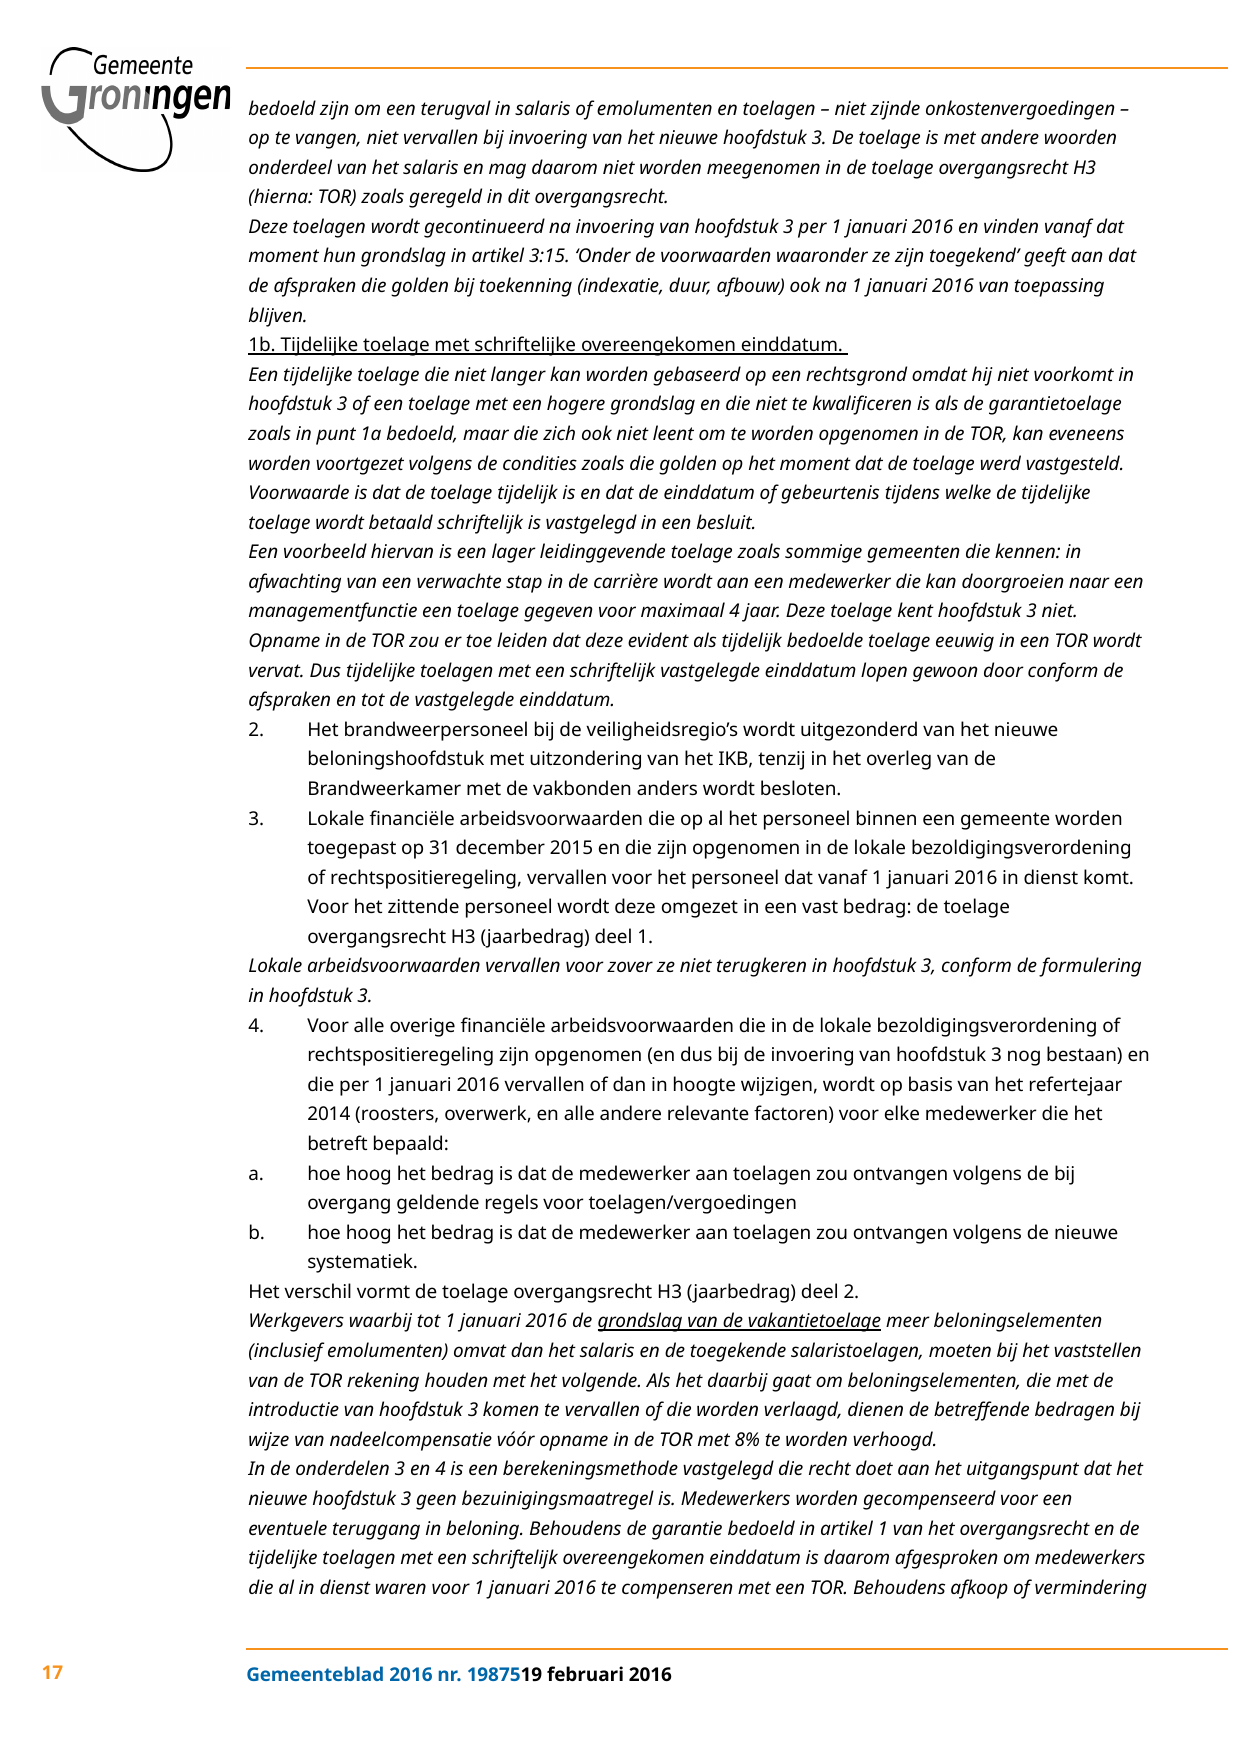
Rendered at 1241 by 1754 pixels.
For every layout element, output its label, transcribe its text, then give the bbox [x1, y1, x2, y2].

text bedoeld zijn om een terugval in salaris of emolumenten en toelagen – niet zijnde onkostenvergoedingen – op te vangen, niet vervallen bij invoering van het nieuwe hoofdstuk 3. De toelage is met andere woorden onderdeel van het salaris en mag daarom niet worden meegenomen in de toelage overgangsrecht H3 (hierna: TOR) zoals geregeld in dit overgangsrecht. [248, 95, 1152, 209]
text Werkgevers waarbij tot 1 januari 2016 de grondslag van de vakantietoelage meer beloningselementen (inclusief emolumenten) omvat dan het salaris en de toegekende salaristoelagen, moeten bij het vaststellen van de TOR rekening houden met het volgende. Als het daarbij gaat om beloningselementen, die met de introductie van hoofdstuk 3 komen te vervallen of die worden verlaagd, dienen de betreffende bedragen bij wijze van nadeelcompensatie vóór opname in de TOR met 8% te worden verhoogd. [248, 1308, 1152, 1452]
list Het brandweerpersoneel bij de veiligheidsregio’s wordt uitgezonderd van het nieuwe beloningshoofdstuk met uitzondering van het IKB, tenzij in het overleg van de Brandweerkamer met de vakbonden anders wordt besloten. [248, 716, 1152, 801]
text Het verschil vormt de toelage overgangsrecht H3 (jaarbedrag) deel 2. [248, 1278, 1152, 1304]
list hoe hoog het bedrag is dat de medewerker aan toelagen zou ontvangen volgens de bij overgang geldende regels voor toelagen/vergoedingen [248, 1160, 1152, 1215]
text Een tijdelijke toelage die niet langer kan worden gebaseerd op een rechtsgrond omdat hij niet voorkomt in hoofdstuk 3 of een toelage met een hogere grondslag en die niet te kwalificeren is als de garantietoelage zoals in punt 1a bedoeld, maar die zich ook niet leent om te worden opgenomen in de TOR, kan eveneens worden voortgezet volgens de condities zoals die golden op het moment dat de toelage werd vastgesteld. Voorwaarde is dat de toelage tijdelijk is en dat de einddatum of gebeurtenis tijdens welke de tijdelijke toelage wordt betaald schriftelijk is vastgelegd in een besluit. [248, 361, 1152, 535]
text Deze toelagen wordt gecontinueerd na invoering van hoofdstuk 3 per 1 januari 2016 en vinden vanaf dat moment hun grondslag in artikel 3:15. ‘Onder de voorwaarden waaronder ze zijn toegekend’ geeft aan dat de afspraken die golden bij toekenning (indexatie, duur, afbouw) ook na 1 januari 2016 van toepassing blijven. [248, 213, 1152, 328]
list hoe hoog het bedrag is dat de medewerker aan toelagen zou ontvangen volgens de nieuwe systematiek. [248, 1219, 1152, 1274]
text Lokale arbeidsvoorwaarden vervallen voor zover ze niet terugkeren in hoofdstuk 3, conform de formulering in hoofdstuk 3. [248, 953, 1152, 1008]
list Voor alle overige financiële arbeidsvoorwaarden die in de lokale bezoldigingsverordening of rechtspositieregeling zijn opgenomen (en dus bij de invoering van hoofdstuk 3 nog bestaan) en die per 1 januari 2016 vervallen of dan in hoogte wijzigen, wordt op basis van het refertejaar 2014 (roosters, overwerk, en alle andere relevante factoren) voor elke medewerker die het betreft bepaald: [248, 1012, 1152, 1156]
list Lokale financiële arbeidsvoorwaarden die op al het personeel binnen een gemeente worden toegepast op 31 december 2015 en die zijn opgenomen in de lokale bezoldigingsverordening of rechtspositieregeling, vervallen voor het personeel dat vanaf 1 januari 2016 in dienst komt. Voor het zittende personeel wordt deze omgezet in een vast bedrag: de toelage overgangsrecht H3 (jaarbedrag) deel 1. [248, 805, 1152, 949]
picture [41, 47, 231, 172]
text 1b. Tijdelijke toelage met schriftelijke overeengekomen einddatum. [248, 331, 1152, 357]
text Een voorbeeld hiervan is een lager leidinggevende toelage zoals sommige gemeenten die kennen: in afwachting van een verwachte stap in de carrière wordt aan een medewerker die kan doorgroeien naar een managementfunctie een toelage gegeven voor maximaal 4 jaar. Deze toelage kent hoofdstuk 3 niet. Opname in de TOR zou er toe leiden dat deze evident als tijdelijk bedoelde toelage eeuwig in een TOR wordt vervat. Dus tijdelijke toelagen met een schriftelijk vastgelegde einddatum lopen gewoon door conform de afspraken en tot de vastgelegde einddatum. [248, 538, 1152, 712]
text In de onderdelen 3 en 4 is een berekeningsmethode vastgelegd die recht doet aan het uitgangspunt dat het nieuwe hoofdstuk 3 geen bezuinigingsmaatregel is. Medewerkers worden gecompenseerd voor een eventuele teruggang in beloning. Behoudens de garantie bedoeld in artikel 1 van het overgangsrecht en de tijdelijke toelagen met een schriftelijk overeengekomen einddatum is daarom afgesproken om medewerkers die al in dienst waren voor 1 januari 2016 te compenseren met een TOR. Behoudens afkoop of vermindering [248, 1456, 1152, 1600]
